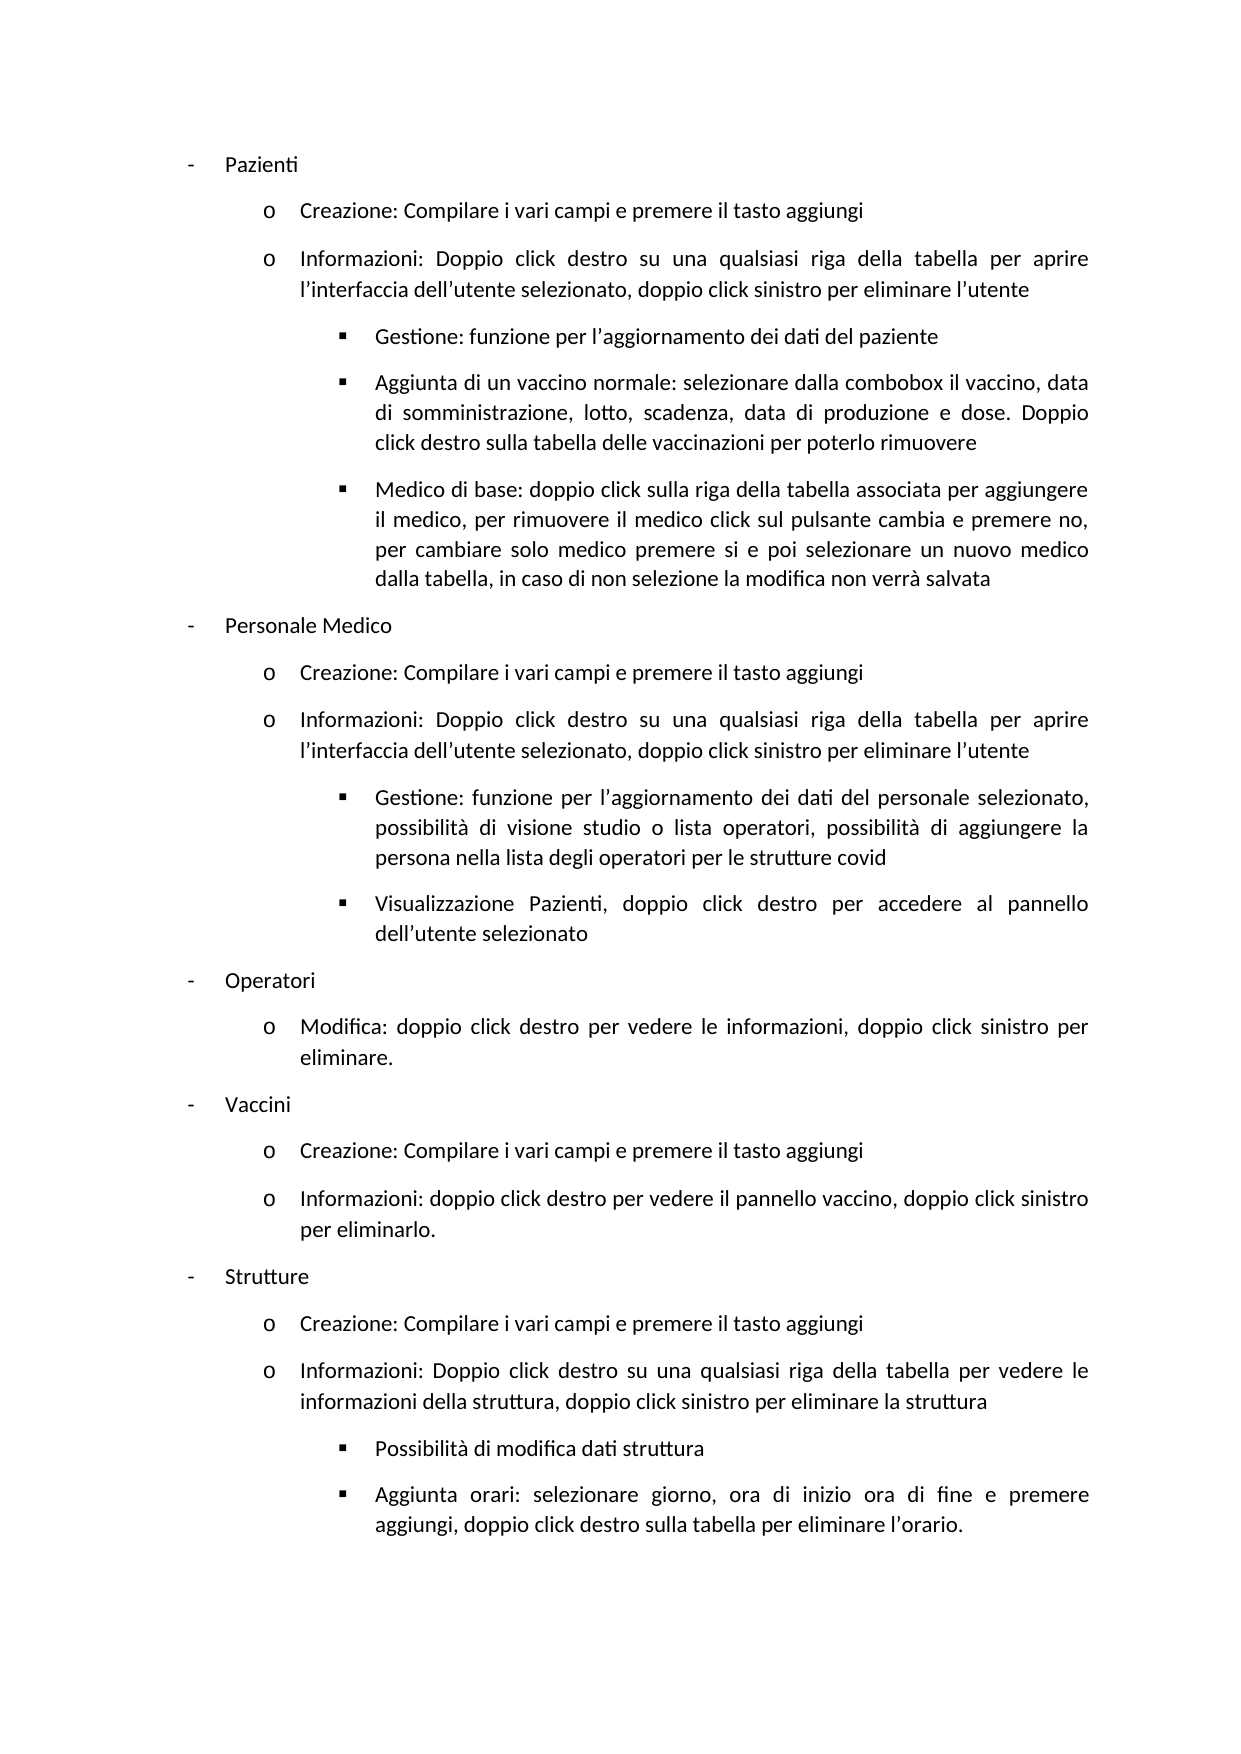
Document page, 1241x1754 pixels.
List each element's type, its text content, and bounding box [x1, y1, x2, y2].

list Gestione: funzione per l’aggiornamento dei dati del paziente [337, 322, 1090, 350]
list Medico di base: doppio click sulla riga della tabella associata per aggiungere il medico, per rimuovere il medico click sul pulsante cambia e premere no, per cambiare solo medico premere si e poi selezionare un nuovo medico dalla tabella, in caso di non selezione la modifica non verrà salvata [337, 475, 1090, 593]
list Aggiunta orari: selezionare giorno, ora di inizio ora di fine e premere aggiungi, doppio click destro sulla tabella per eliminare l’orario. [337, 1481, 1090, 1538]
list Possibilità di modifica dati struttura [337, 1434, 1090, 1462]
list Modifica: doppio click destro per vedere le informazioni, doppio click sinistro per eliminare. [262, 1012, 1090, 1072]
list Pazienti [187, 150, 1090, 178]
list Gestione: funzione per l’aggiornamento dei dati del personale selezionato, possibilità di visione studio o lista operatori, possibilità di aggiungere la persona nella lista degli operatori per le strutture covid [337, 783, 1090, 871]
list Creazione: Compilare i vari campi e premere il tasto aggiungi [262, 1309, 1090, 1338]
list Informazioni: Doppio click destro su una qualsiasi riga della tabella per vedere le informazioni della struttura, doppio click sinistro per eliminare la struttura [262, 1356, 1090, 1416]
list Strutture [187, 1262, 1090, 1290]
list Informazioni: Doppio click destro su una qualsiasi riga della tabella per aprire l’interfaccia dell’utente selezionato, doppio click sinistro per eliminare l’utente [262, 706, 1090, 764]
list Aggiunta di un vaccino normale: selezionare dalla combobox il vaccino, data di somministrazione, lotto, scadenza, data di produzione e dose. Doppio click destro sulla tabella delle vaccinazioni per poterlo rimuovere [337, 368, 1090, 456]
list Creazione: Compilare i vari campi e premere il tasto aggiungi [262, 197, 1090, 226]
list Personale Medico [187, 611, 1090, 639]
list Visualizzazione Pazienti, doppio click destro per accedere al pannello dell’utente selezionato [337, 889, 1090, 947]
list Operatori [187, 966, 1090, 994]
list Creazione: Compilare i vari campi e premere il tasto aggiungi [262, 658, 1090, 687]
list Vaccini [187, 1090, 1090, 1118]
list Informazioni: doppio click destro per vedere il pannello vaccino, doppio click sinistro per eliminarlo. [262, 1184, 1090, 1243]
list Creazione: Compilare i vari campi e premere il tasto aggiungi [262, 1137, 1090, 1166]
list Informazioni: Doppio click destro su una qualsiasi riga della tabella per aprire l’interfaccia dell’utente selezionato, doppio click sinistro per eliminare l’utente [262, 244, 1090, 303]
